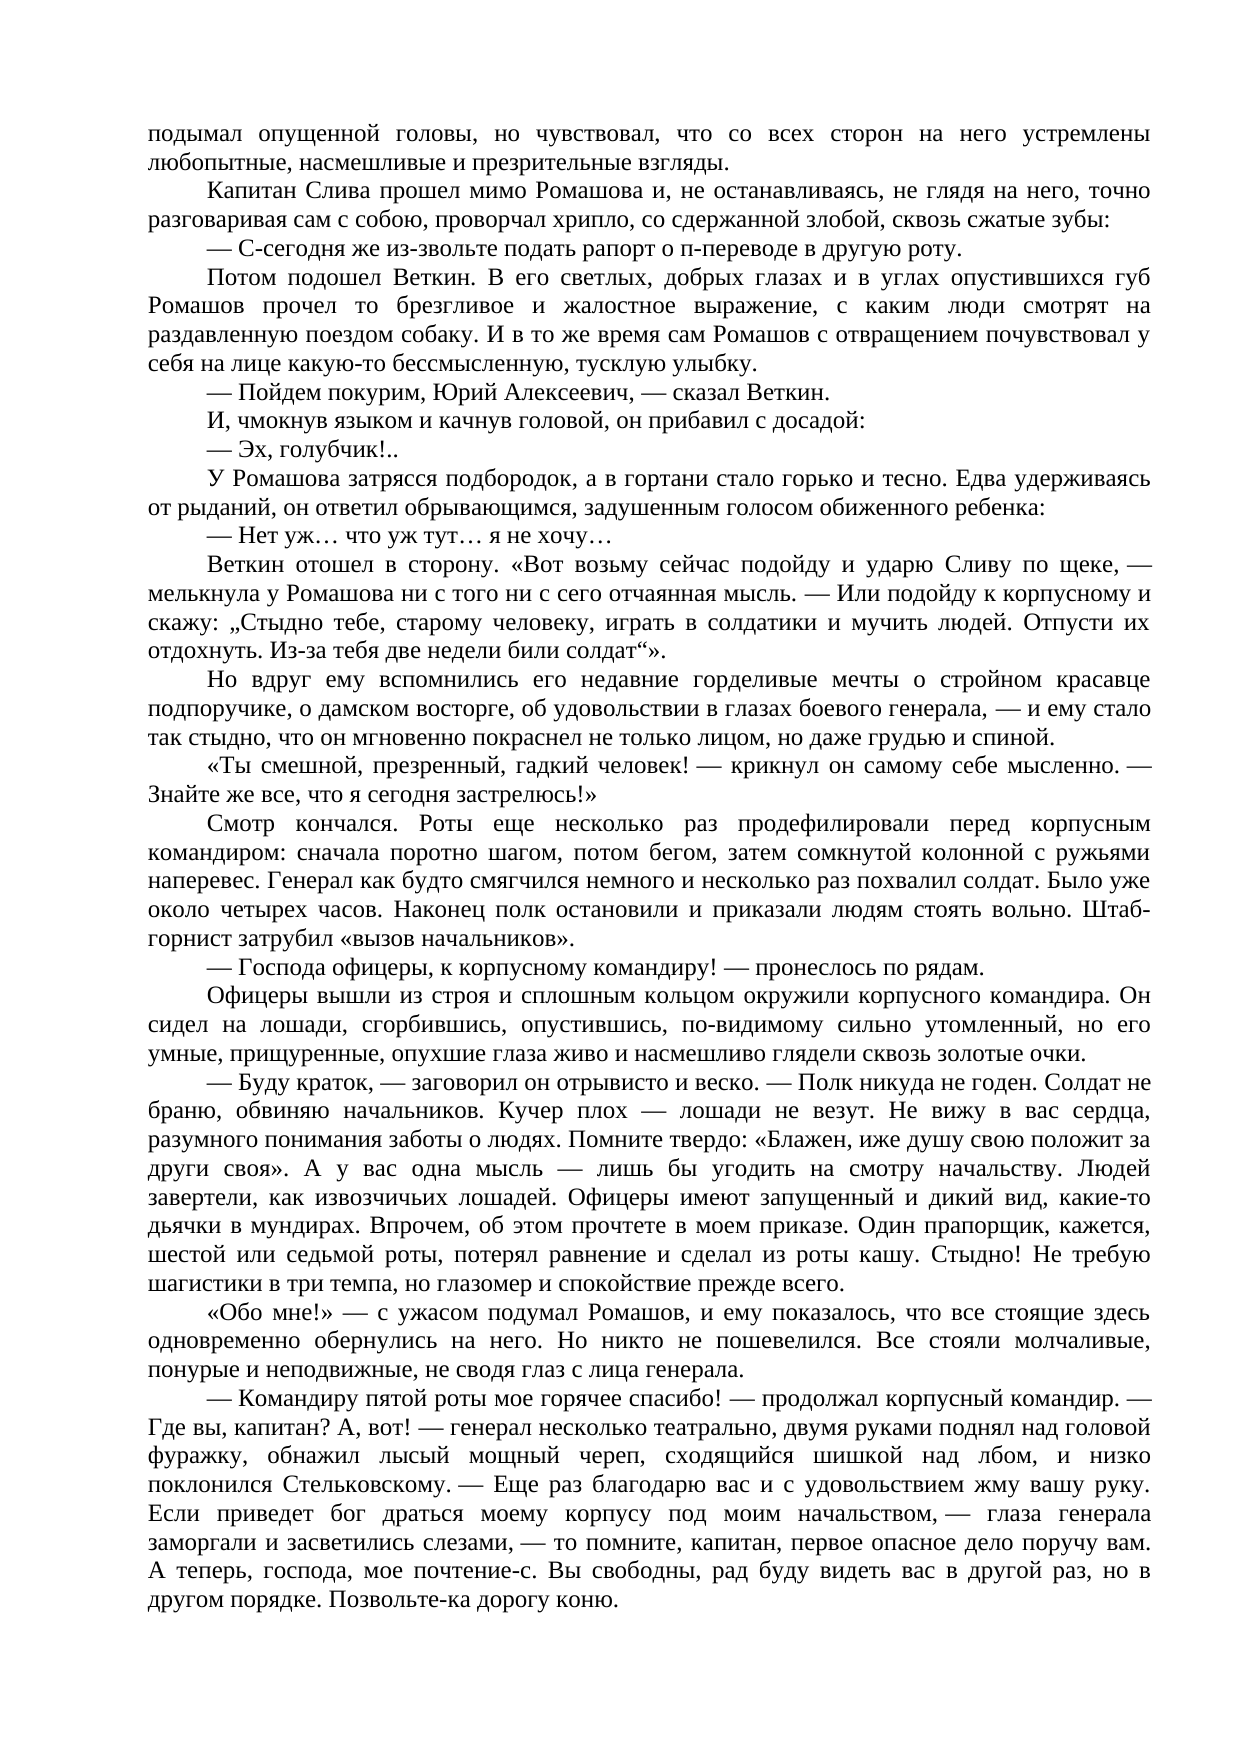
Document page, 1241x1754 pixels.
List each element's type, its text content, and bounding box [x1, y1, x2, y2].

text «Ты смешной, презренный, гадкий человек! — крикнул он самому себе мысленно. — Знайте же все, что я сегодня застрелюсь!» [148, 751, 1152, 808]
text — Буду краток, — заговорил он отрывисто и веско. — Полк никуда не годен. Солдат не браню, обвиняю начальников. Кучер плох — лошади не везут. Не вижу в вас сердца, разумного понимания заботы о людях. Помните твердо: «Блажен, иже душу свою положит за други своя». А у вас одна мысль — лишь бы угодить на смотру начальству. Людей завертели, как извозчичьих лошадей. Офицеры имеют запущенный и дикий вид, какие-то дьячки в мундирах. Впрочем, об этом прочтете в моем приказе. Один прапорщик, кажется, шестой или седьмой роты, потерял равнение и сделал из роты кашу. Стыдно! Не требую шагистики в три темпа, но глазомер и спокойствие прежде всего. [148, 1067, 1152, 1297]
text — Эх, голубчик!.. [148, 434, 1152, 463]
text Капитан Слива прошел мимо Ромашова и, не останавливаясь, не глядя на него, точно разговаривая сам с собою, проворчал хрипло, со сдержанной злобой, сквозь сжатые зубы: [148, 176, 1152, 233]
text Смотр кончался. Роты еще несколько раз продефилировали перед корпусным командиром: сначала поротно шагом, потом бегом, затем сомкнутой колонной с ружьями наперевес. Генерал как будто смягчился немного и несколько раз похвалил солдат. Было уже около четырех часов. Наконец полк остановили и приказали людям стоять вольно. Штаб-горнист затрубил «вызов начальников». [148, 808, 1152, 952]
text Веткин отошел в сторону. «Вот возьму сейчас подойду и ударю Сливу по щеке, — мелькнула у Ромашова ни с того ни с сего отчаянная мысль. — Или подойду к корпусному и скажу: „Стыдно тебе, старому человеку, играть в солдатики и мучить людей. Отпусти их отдохнуть. Из-за тебя две недели били солдат“». [148, 549, 1152, 664]
text И, чмокнув языком и качнув головой, он прибавил с досадой: [148, 406, 1152, 434]
text Потом подошел Веткин. В его светлых, добрых глазах и в углах опустившихся губ Ромашов прочел то брезгливое и жалостное выражение, с каким люди смотрят на раздавленную поездом собаку. И в то же время сам Ромашов с отвращением почувствовал у себя на лице какую-то бессмысленную, тусклую улыбку. [148, 262, 1152, 377]
text — Господа офицеры, к корпусному командиру! — пронеслось по рядам. [148, 952, 1152, 981]
text «Обо мне!» — с ужасом подумал Ромашов, и ему показалось, что все стоящие здесь одновременно обернулись на него. Но никто не пошевелился. Все стояли молчаливые, понурые и неподвижные, не сводя глаз с лица генерала. [148, 1297, 1152, 1383]
text — Командиру пятой роты мое горячее спасибо! — продолжал корпусный командир. — Где вы, капитан? А, вот! — генерал несколько театрально, двумя руками поднял над головой фуражку, обнажил лысый мощный череп, сходящийся шишкой над лбом, и низко поклонился Стельковскому. — Еще раз благодарю вас и с удовольствием жму вашу руку. Если приведет бог драться моему корпусу под моим начальством, — глаза генерала заморгали и засветились слезами, — то помните, капитан, первое опасное дело поручу вам. А теперь, господа, мое почтение-с. Вы свободны, рад буду видеть вас в другой раз, но в другом порядке. Позвольте-ка дорогу коню. [148, 1383, 1152, 1613]
text Офицеры вышли из строя и сплошным кольцом окружили корпусного командира. Он сидел на лошади, сгорбившись, опустившись, по-видимому сильно утомленный, но его умные, прищуренные, опухшие глаза живо и насмешливо глядели сквозь золотые очки. [148, 981, 1152, 1067]
text — Нет уж… что уж тут… я не хочу… [148, 521, 1152, 549]
text подымал опущенной головы, но чувствовал, что со всех сторон на него устремлены любопытные, насмешливые и презрительные взгляды. [148, 118, 1152, 176]
text — С-сегодня же из-звольте подать рапорт о п-переводе в другую роту. [148, 233, 1152, 262]
text Но вдруг ему вспомнились его недавние горделивые мечты о стройном красавце подпоручике, о дамском восторге, об удовольствии в глазах боевого генерала, — и ему стало так стыдно, что он мгновенно покраснел не только лицом, но даже грудью и спиной. [148, 664, 1152, 751]
text — Пойдем покурим, Юрий Алексеевич, — сказал Веткин. [148, 377, 1152, 406]
text У Ромашова затрясся подбородок, а в гортани стало горько и тесно. Едва удерживаясь от рыданий, он ответил обрывающимся, задушенным голосом обиженного ребенка: [148, 463, 1152, 521]
